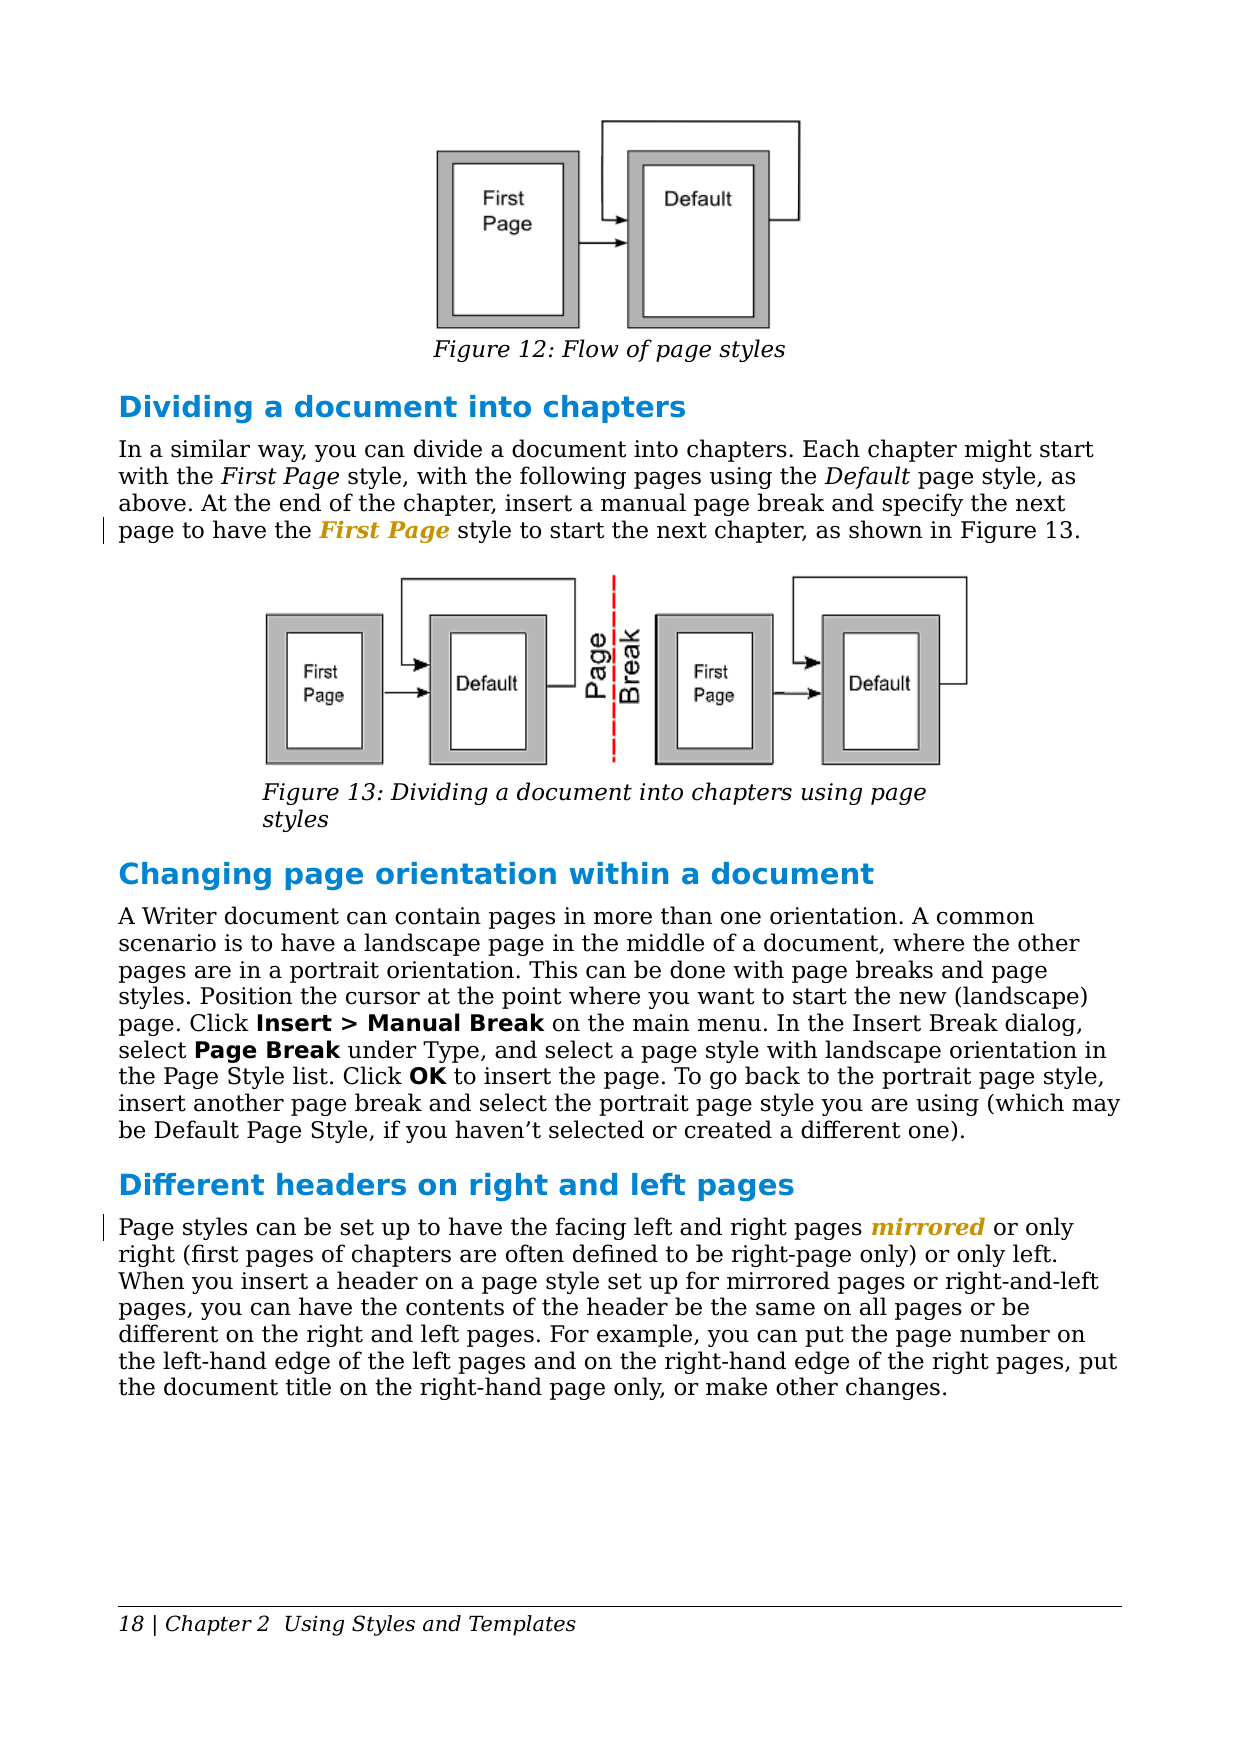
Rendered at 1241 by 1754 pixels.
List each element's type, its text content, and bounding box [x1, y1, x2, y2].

text Figure 13: Dividing a document into chapters using page styles [262, 779, 978, 833]
picture [433, 118, 807, 331]
text Page styles can be set up to have the facing left and right pages mirrored or only right (first pages of chapters are often defined to be right-page only) or only left. When you insert a header on a page style set up for mirrored pages or right-and-left pages, you can have the contents of the header be the same on all pages or be different on the right and left pages. For example, you can put the page number on the left-hand edge of the left pages and on the right-hand edge of the right pages, put the document title on the right-hand page only, or make other changes. [118, 1214, 1122, 1401]
subtitle Dividing a document into chapters [118, 390, 1122, 424]
text Figure 12: Flow of page styles [433, 337, 807, 363]
text In a similar way, you can divide a document into chapters. Each chapter might start with the First Page style, with the following pages using the Default page style, as above. At the end of the chapter, insert a manual page break and specify the next page to have the First Page style to start the next chapter, as shown in Figure 13. [118, 437, 1122, 543]
subtitle Different headers on right and left pages [118, 1168, 1122, 1202]
picture [262, 568, 973, 774]
subtitle Changing page orientation within a document [118, 857, 1122, 891]
text A Writer document can contain pages in more than one orientation. A common scenario is to have a landscape page in the middle of a document, where the other pages are in a portrait orientation. This can be done with page breaks and page styles. Position the cursor at the point where you want to start the new (landscape) page. Click Insert > Manual Break on the main menu. In the Insert Break dialog, select Page Break under Type, and select a page style with landscape orientation in the Page Style list. Click OK to insert the page. To go back to the portrait page style, insert another page break and select the portrait page style you are using (which may be Default Page Style, if you haven’t selected or created a different one). [118, 903, 1122, 1143]
